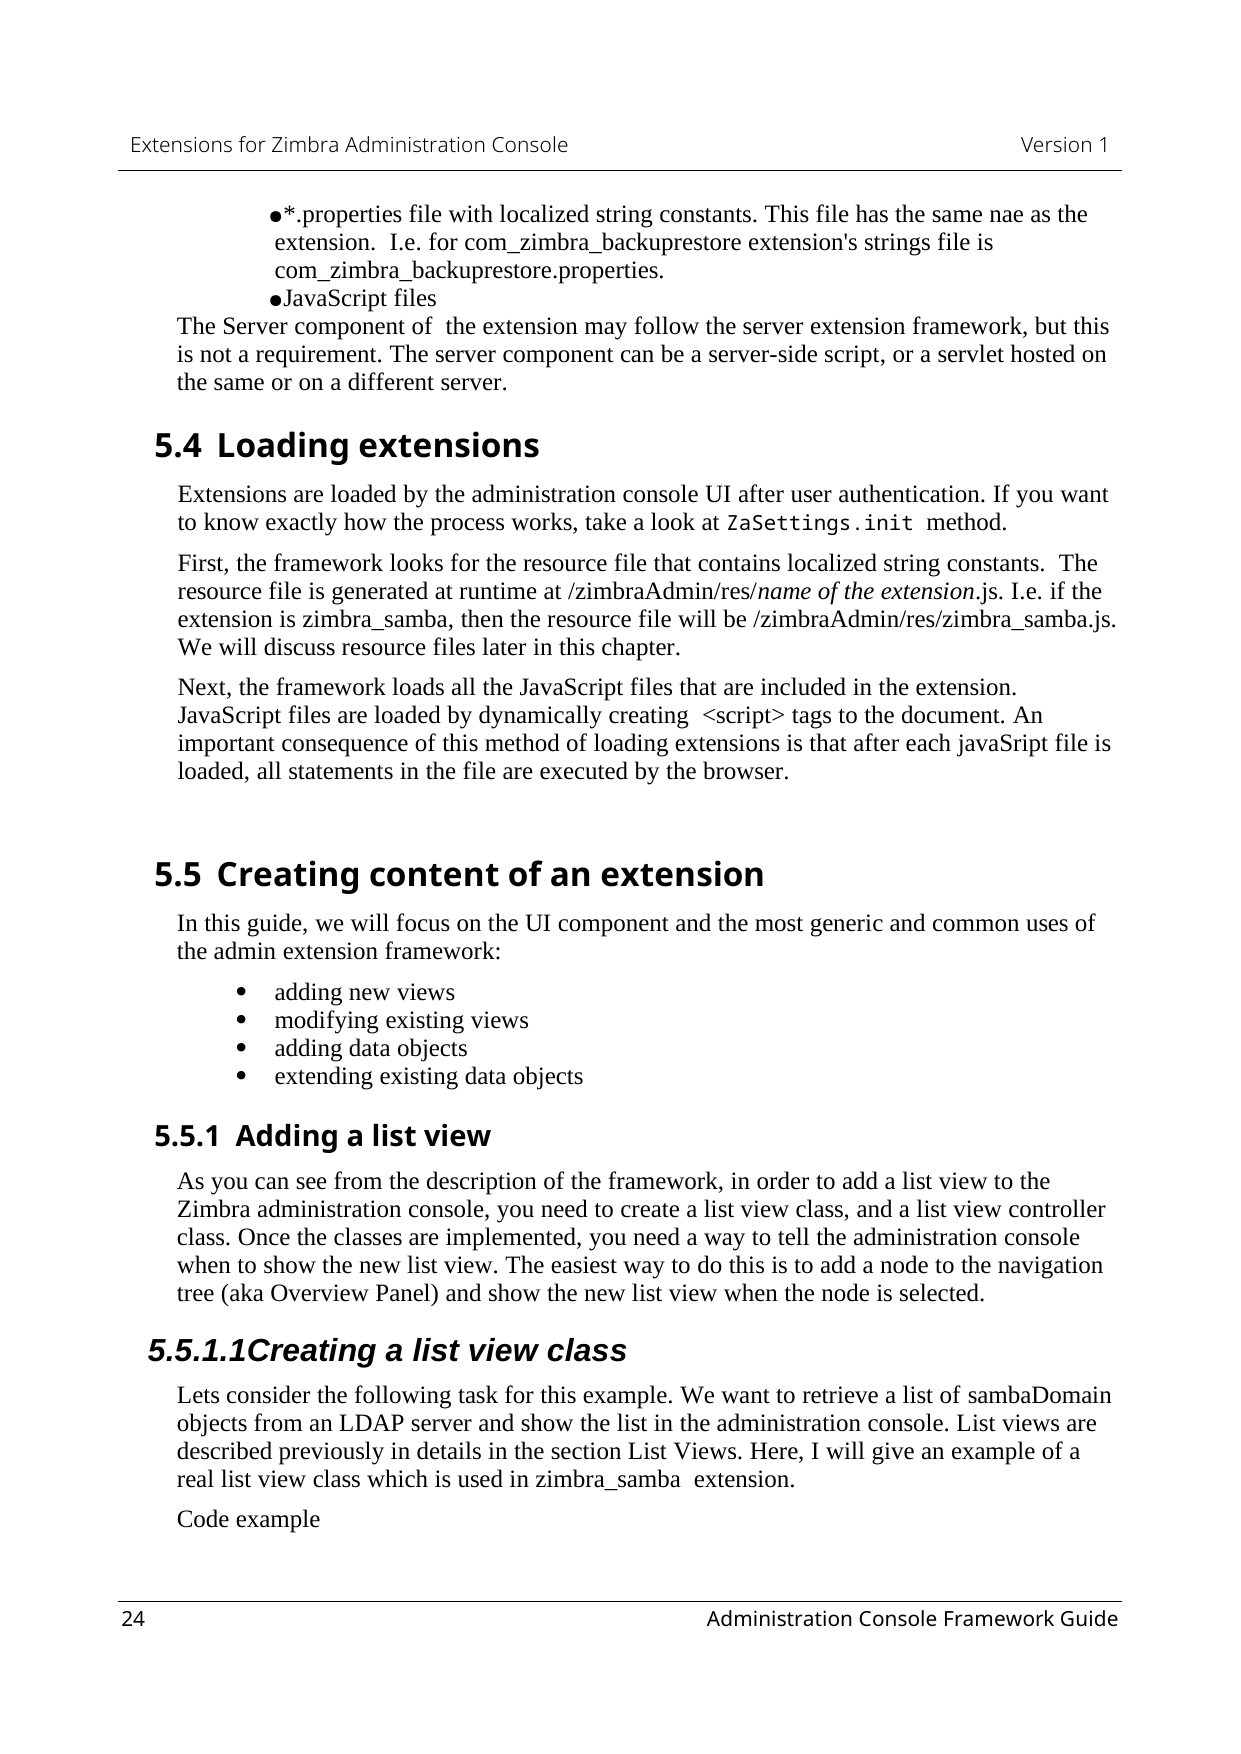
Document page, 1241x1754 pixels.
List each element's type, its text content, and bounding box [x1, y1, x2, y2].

subtitle Creating a list view class [148, 1332, 1122, 1368]
text The Server component of the extension may follow the server extension framework, but this is not a requirement. The server component can be a server-side script, or a servlet hosted on the same or on a different server. [177, 312, 1122, 396]
subtitle Adding a list view [154, 1115, 1122, 1154]
list extending existing data objects [237, 1062, 1122, 1090]
text Extensions are loaded by the administration console UI after user authentication. If you want to know exactly how the process works, take a look at ZaSettings.init method. [177, 479, 1122, 536]
text Code example [177, 1505, 1122, 1533]
list adding new views [237, 978, 1122, 1006]
subtitle Loading extensions [154, 421, 1122, 467]
text Lets consider the following task for this example. We want to retrieve a list of sambaDomain objects from an LDAP server and show the list in the administration console. List views are described previously in details in the section List Views. Here, I will give an example of a real list view class which is used in zimbra_samba extension. [177, 1381, 1122, 1493]
list modifying existing views [237, 1006, 1122, 1034]
list *.properties file with localized string constants. This file has the same nae as the extension. I.e. for com_zimbra_backuprestore extension's strings file is com_zimbra_backuprestore.properties. [268, 200, 1122, 284]
text Next, the framework loads all the JavaScript files that are included in the extension. JavaScript files are loaded by dynamically creating <script> tags to the document. An important consequence of this method of loading extensions is that after each javaSript file is loaded, all statements in the file are executed by the browser. [177, 673, 1122, 785]
subtitle Creating content of an extension [154, 851, 1122, 897]
list adding data objects [237, 1034, 1122, 1062]
text First, the framework looks for the resource file that contains localized string constants. The resource file is generated at runtime at /zimbraAdmin/res/name of the extension.js. I.e. if the extension is zimbra_samba, then the resource file will be /zimbraAdmin/res/zimbra_samba.js. We will discuss resource files later in this chapter. [177, 548, 1122, 661]
list JavaScript files [268, 284, 1122, 312]
text In this guide, we will focus on the UI component and the most generic and common uses of the admin extension framework: [177, 909, 1122, 965]
text As you can see from the description of the framework, in order to add a list view to the Zimbra administration console, you need to create a list view class, and a list view controller class. Once the classes are implemented, you need a way to tell the administration console when to show the new list view. The easiest way to do this is to add a node to the navigation tree (aka Overview Panel) and show the new list view when the node is selected. [177, 1167, 1122, 1307]
